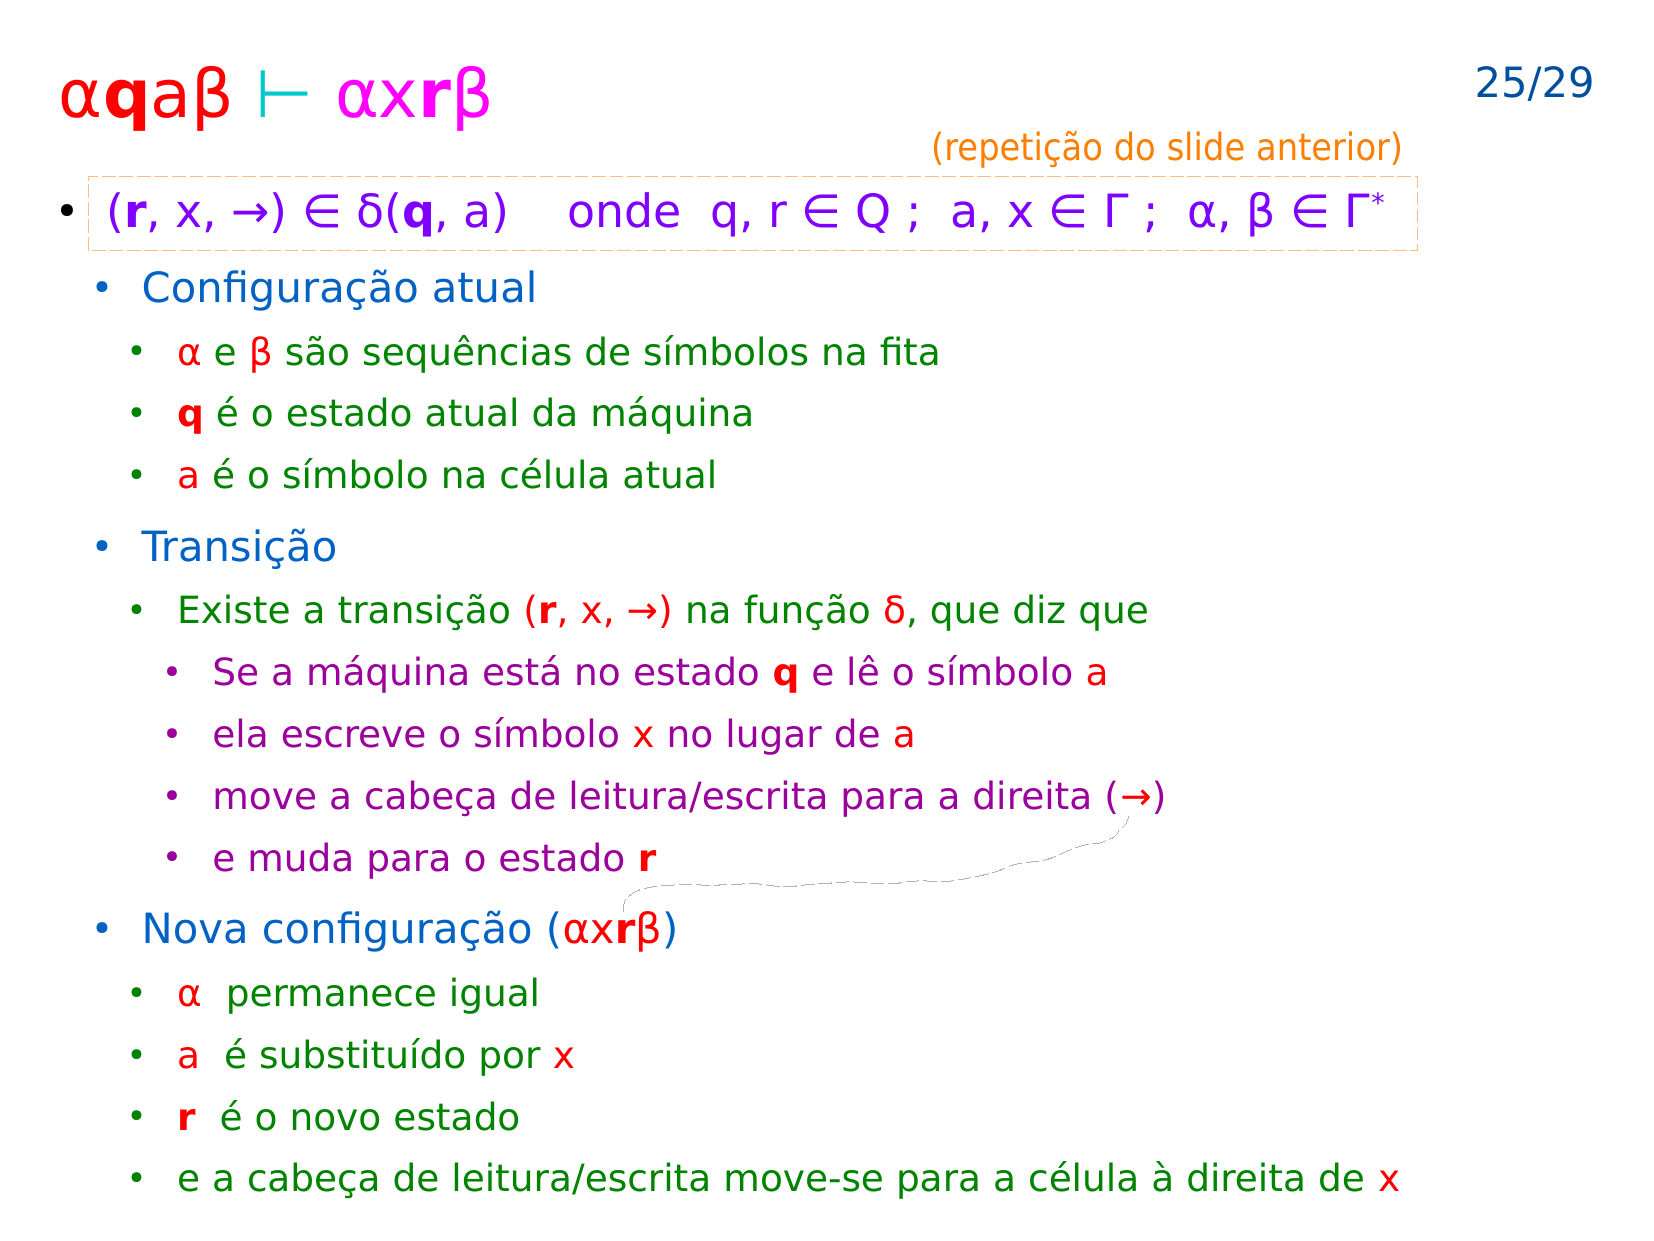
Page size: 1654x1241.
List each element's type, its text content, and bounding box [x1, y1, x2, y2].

text_box (repetição do slide anterior) [916, 118, 1418, 177]
list (r, x, →) ∈ δ(q, a) onde q, r ∈ Q ; a, x ∈ Γ ; α, β ∈ Γ* Configuração atual α e β são sequências de símbolos na fita q é o estado atual da máquina a é o símbolo na célula atual Transição Existe a transição (r, x, →) na função δ, que diz que Se a máquina está no estado q e lê o símbolo a ela escreve o símbolo x no lugar de a move a cabeça de leitura/escrita para a direita (→) e muda para o estado r Nova configuração (αxrβ) α permanece igual a é substituído por x r é o novo estado e a cabeça de leitura/escrita move-se para a célula à direita de x [59, 177, 1595, 1241]
title αqaβ ⊢ αxrβ [59, 29, 1625, 148]
